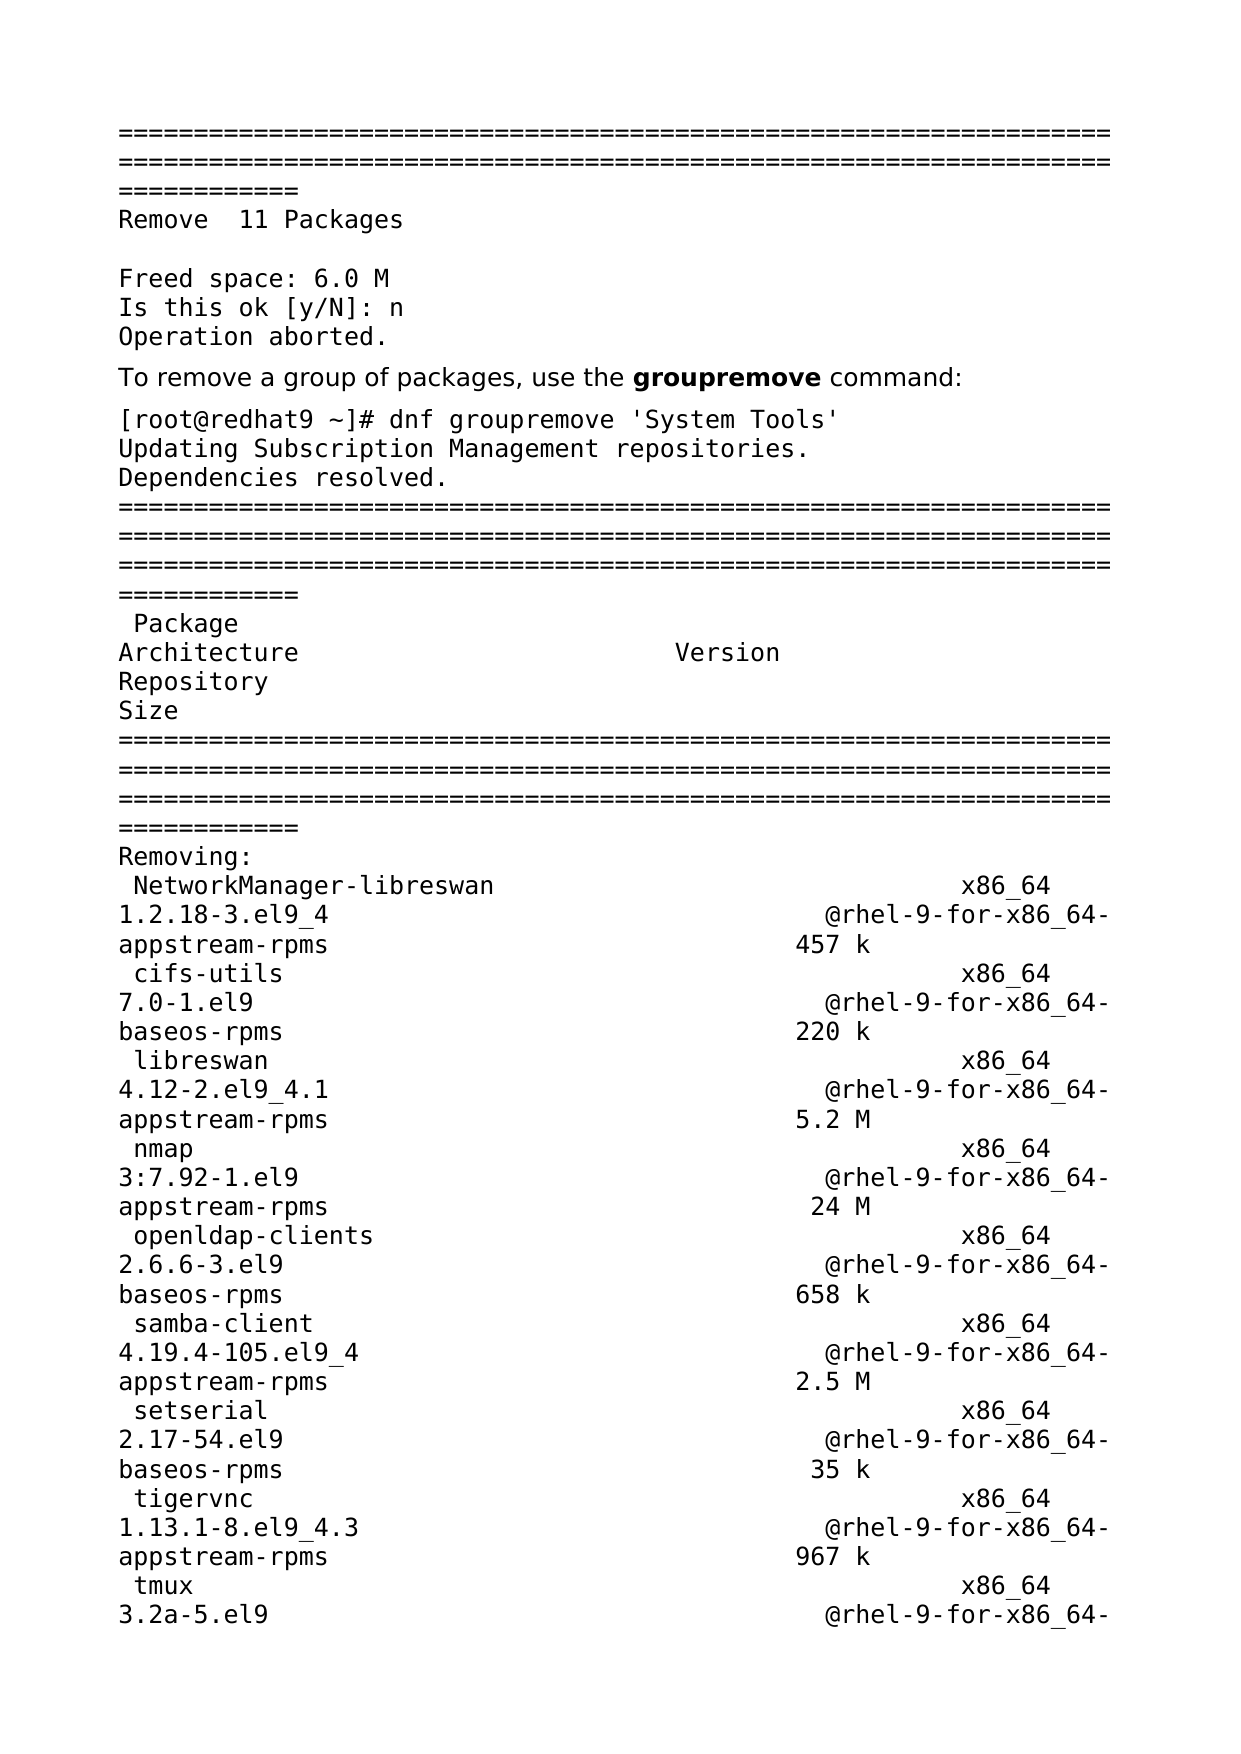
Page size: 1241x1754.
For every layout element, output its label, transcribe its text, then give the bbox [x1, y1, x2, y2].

text [root@redhat9 ~]# dnf groupremove 'System Tools' Updating Subscription Management repositories. Dependencies resolved. ================================================================================================================================================================================================================== Package Architecture Version Repository Size ================================================================================================================================================================================================================== Removing: NetworkManager-libreswan x86_64 1.2.18-3.el9_4 @rhel-9-for-x86_64-appstream-rpms 457 k cifs-utils x86_64 7.0-1.el9 @rhel-9-for-x86_64-baseos-rpms 220 k libreswan x86_64 4.12-2.el9_4.1 @rhel-9-for-x86_64-appstream-rpms 5.2 M nmap x86_64 3:7.92-1.el9 @rhel-9-for-x86_64-appstream-rpms 24 M openldap-clients x86_64 2.6.6-3.el9 @rhel-9-for-x86_64-baseos-rpms 658 k samba-client x86_64 4.19.4-105.el9_4 @rhel-9-for-x86_64-appstream-rpms 2.5 M setserial x86_64 2.17-54.el9 @rhel-9-for-x86_64-baseos-rpms 35 k tigervnc x86_64 1.13.1-8.el9_4.3 @rhel-9-for-x86_64-appstream-rpms 967 k tmux x86_64 3.2a-5.el9 @rhel-9-for-x86_64- [118, 405, 1122, 1630]
text ================================================================================================================================================ Remove 11 Packages Freed space: 6.0 M Is this ok [y/N]: n Operation aborted. [118, 118, 1122, 351]
text To remove a group of packages, use the groupremove command: [118, 363, 1122, 392]
